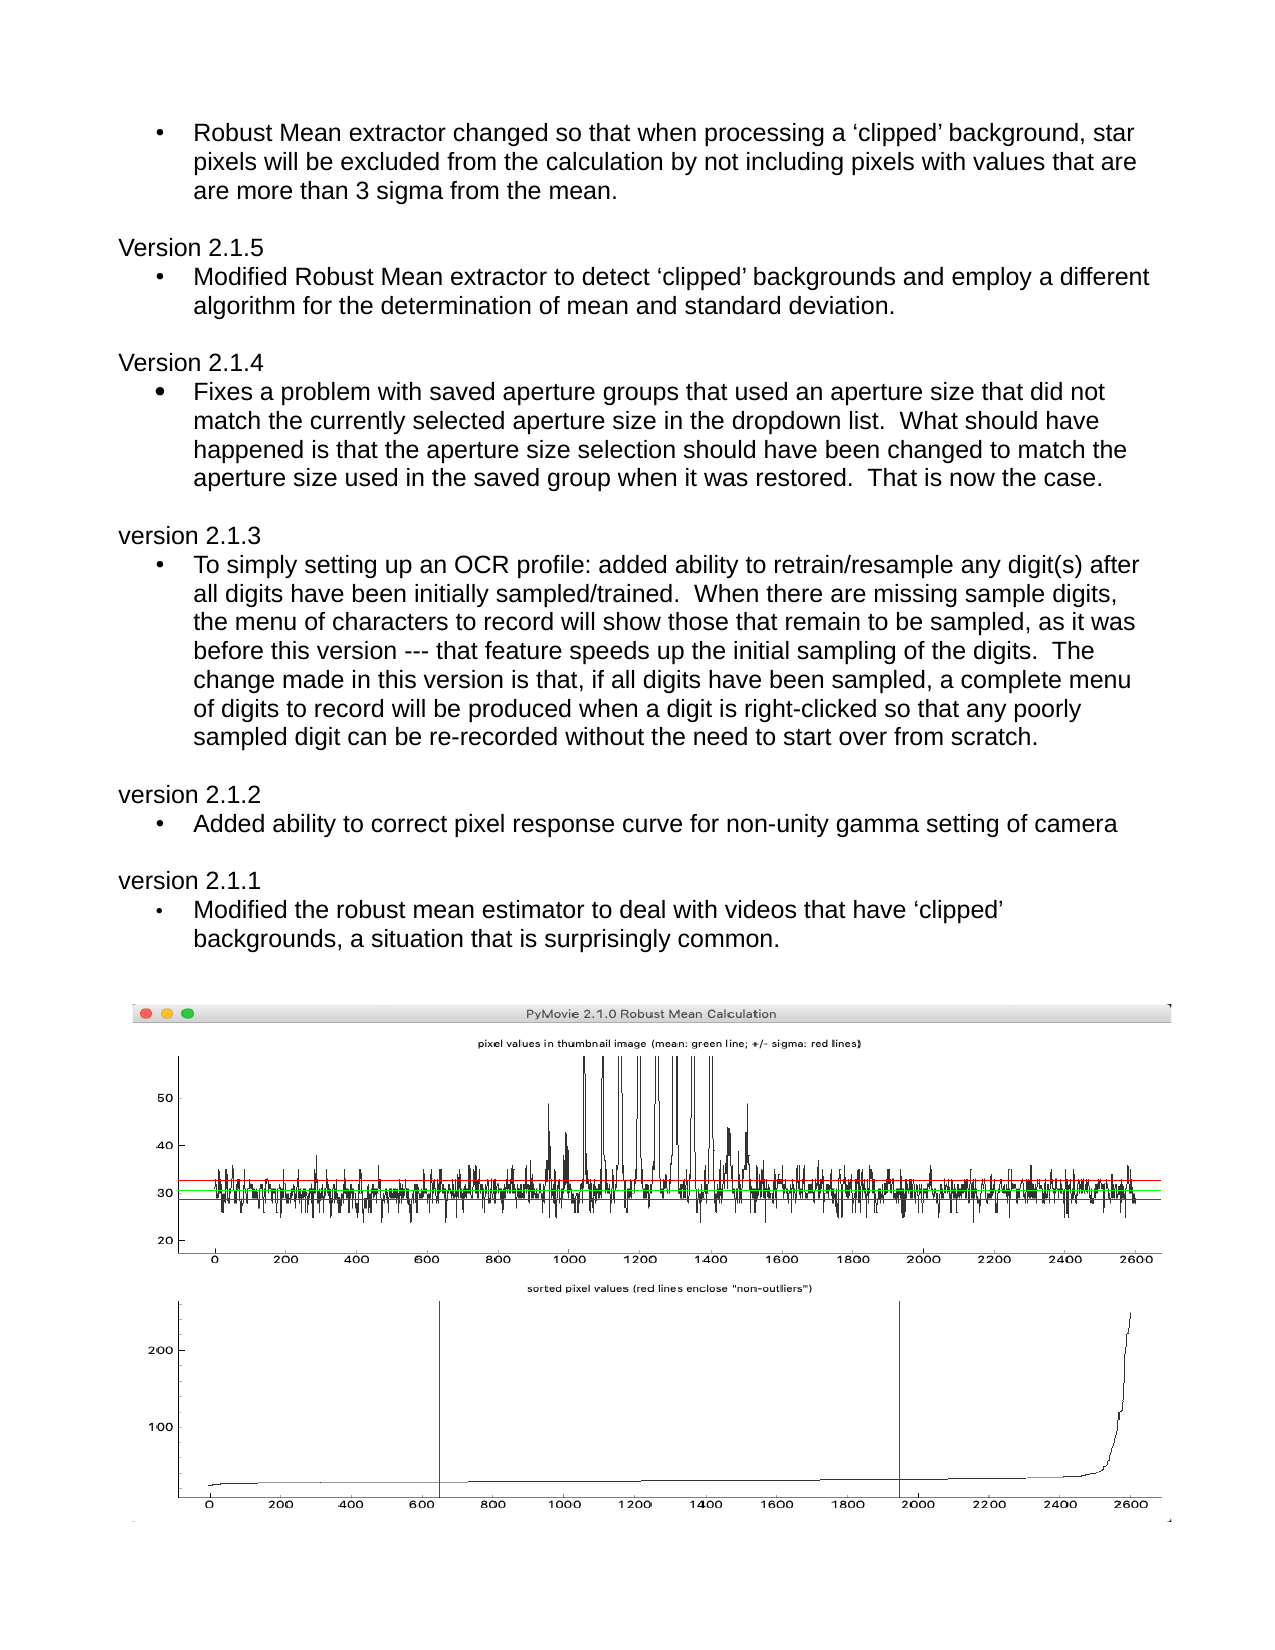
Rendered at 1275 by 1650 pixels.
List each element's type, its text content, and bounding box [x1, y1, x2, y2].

list Robust Mean extractor changed so that when processing a ‘clipped’ background, star pixels will be excluded from the calculation by not including pixels with values that are are more than 3 sigma from the mean. [156, 118, 1157, 233]
text version 2.1.3 [118, 521, 1157, 550]
list Added ability to correct pixel response curve for non-unity gamma setting of camera [156, 808, 1157, 837]
list To simply setting up an OCR profile: added ability to retrain/resample any digit(s) after all digits have been initially sampled/trained. When there are missing sample digits, the menu of characters to record will show those that remain to be sampled, as it was before this version --- that feature speeds up the initial sampling of the digits. The change made in this version is that, if all digits have been sampled, a complete menu of digits to record will be produced when a digit is right-clicked so that any poorly sampled digit can be re-recorded without the need to start over from scratch. [156, 550, 1157, 780]
list Modified the robust mean estimator to deal with videos that have ‘clipped’ backgrounds, a situation that is surprisingly common. [156, 895, 1157, 981]
list Fixes a problem with saved aperture groups that used an aperture size that did not match the currently selected aperture size in the dropdown list. What should have happened is that the aperture size selection should have been changed to match the aperture size used in the saved group when it was restored. That is now the case. [156, 377, 1157, 521]
text version 2.1.1 [118, 866, 1157, 895]
picture [132, 1004, 1172, 1522]
text Version 2.1.5 [118, 233, 1157, 262]
text Version 2.1.4 [118, 348, 1157, 377]
list Modified Robust Mean extractor to detect ‘clipped’ backgrounds and employ a different algorithm for the determination of mean and standard deviation. [156, 262, 1157, 348]
text version 2.1.2 [118, 780, 1157, 808]
